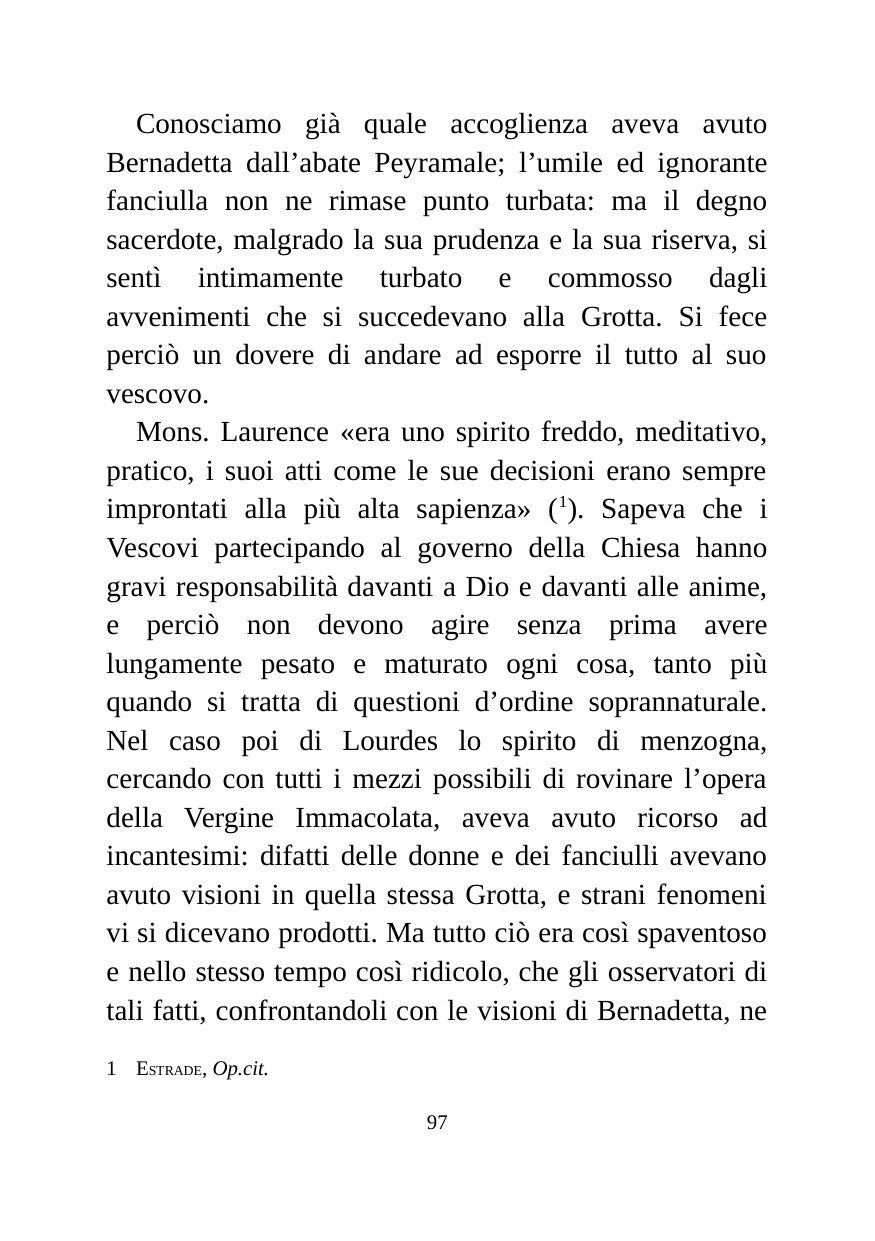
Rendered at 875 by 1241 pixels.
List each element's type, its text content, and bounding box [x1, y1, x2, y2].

text Mons. Laurence «era uno spirito freddo, meditativo, pratico, i suoi atti come le sue decisioni erano sempre improntati alla più alta sapienza» (). Sapeva che i Vescovi partecipando al governo della Chiesa hanno gravi responsabilità davanti a Dio e davanti alle anime, e perciò non devono agire senza prima avere lungamente pesato e maturato ogni cosa, tanto più quando si tratta di questioni d’ordine soprannaturale. Nel caso poi di Lourdes lo spirito di menzogna, cercando con tutti i mezzi possibili di rovinare l’opera della Vergine Immacolata, aveva avuto ricorso ad incantesimi: difatti delle donne e dei fanciulli avevano avuto visioni in quella stessa Grotta, e strani fenomeni vi si dicevano prodotti. Ma tutto ciò era così spaventoso e nello stesso tempo così ridicolo, che gli osservatori di tali fatti, confrontandoli con le visioni di Bernadetta, ne [106, 414, 768, 1026]
text Conosciamo già quale accoglienza aveva avuto Bernadetta dall’abate Peyramale; l’umile ed ignorante fanciulla non ne rimase punto turbata: ma il degno sacerdote, malgrado la sua prudenza e la sua riserva, si sentì intimamente turbato e commosso dagli avvenimenti che si succedevano alla Grotta. Si fece perciò un dovere di andare ad esporre il tutto al suo vescovo. [106, 106, 768, 409]
text Estrade, Op.cit. [106, 1056, 768, 1080]
